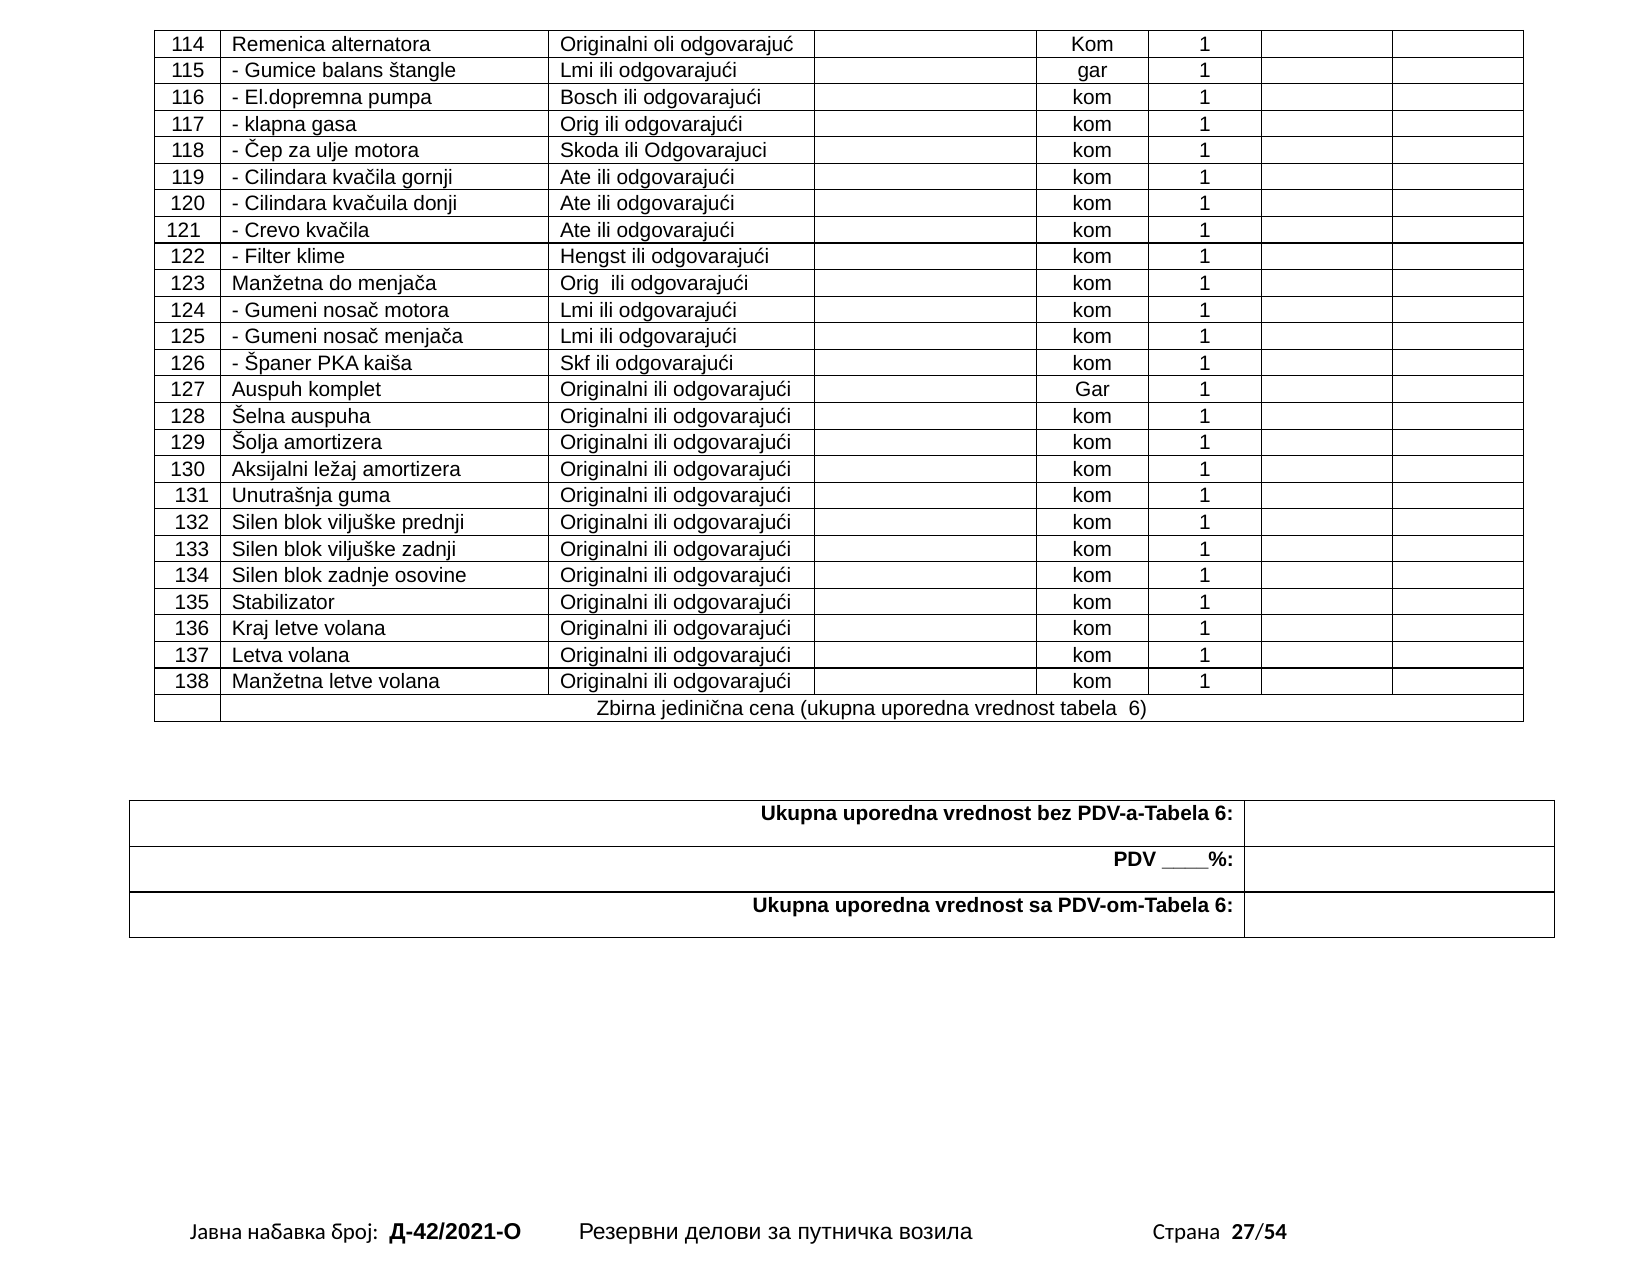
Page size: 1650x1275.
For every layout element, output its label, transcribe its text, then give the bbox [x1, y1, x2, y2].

table_cell 119 [155, 164, 220, 189]
table_cell [815, 589, 1036, 614]
table_cell [1262, 84, 1392, 110]
table_cell 128 [155, 403, 220, 428]
table_cell 1 [1149, 509, 1261, 535]
table_cell 120 [155, 190, 220, 216]
table_cell Originalni ili odgovarajući [549, 642, 814, 667]
table_cell Originalni ili odgovarajući [549, 430, 814, 455]
table_cell Stabilizator [221, 589, 548, 614]
table_cell [1262, 642, 1392, 667]
table_cell [1262, 615, 1392, 641]
table_cell 116 [155, 84, 220, 110]
table_cell [815, 58, 1036, 83]
table_cell 1 [1149, 669, 1261, 694]
table_cell Originalni ili odgovarajući [549, 589, 814, 614]
table_cell Skf ili odgovarajući [549, 350, 814, 375]
table_cell [1393, 297, 1523, 322]
table_cell [815, 536, 1036, 561]
table_cell 117 [155, 111, 220, 136]
table_cell 123 [155, 270, 220, 296]
table_cell [815, 376, 1036, 402]
table_cell - Španer PKA kaiša [221, 350, 548, 375]
table_cell [815, 297, 1036, 322]
table_cell 135 [155, 589, 220, 614]
table_cell Orig ili odgovarajući [549, 111, 814, 136]
table_cell Hengst ili odgovarajući [549, 244, 814, 269]
table_cell [815, 403, 1036, 428]
table_cell Bosch ili odgovarajući [549, 84, 814, 110]
table_cell 127 [155, 376, 220, 402]
table_cell - Cilindara kvačuila donji [221, 190, 548, 216]
table_cell kom [1037, 190, 1148, 216]
table_cell Skoda ili Odgovarajuci [549, 137, 814, 163]
table_cell Originalni ili odgovarajući [549, 483, 814, 508]
table_cell kom [1037, 244, 1148, 269]
table_cell [1262, 589, 1392, 614]
table_cell [1245, 893, 1554, 937]
table_cell 1 [1149, 615, 1261, 641]
table_cell Ate ili odgovarajući [549, 190, 814, 216]
table_cell [815, 270, 1036, 296]
table_cell 1 [1149, 111, 1261, 136]
table_cell kom [1037, 456, 1148, 482]
table_cell - klapna gasa [221, 111, 548, 136]
table_cell Silen blok zadnje osovine [221, 562, 548, 588]
table_cell [1393, 244, 1523, 269]
table_cell 1 [1149, 323, 1261, 349]
table_cell 1 [1149, 297, 1261, 322]
table_cell Auspuh komplet [221, 376, 548, 402]
table_cell 134 [155, 562, 220, 588]
table_cell Originalni ili odgovarajući [549, 456, 814, 482]
table_cell [1262, 509, 1392, 535]
table_cell [815, 190, 1036, 216]
table_cell [1393, 376, 1523, 402]
table_cell kom [1037, 562, 1148, 588]
table_header Ukupna uporedna vrednost bez PDV-a-Tabela 6: [130, 801, 1244, 846]
table_cell Aksijalni ležaj amortizera [221, 456, 548, 482]
table_cell 1 [1149, 642, 1261, 667]
table_cell [815, 323, 1036, 349]
table_cell [1262, 536, 1392, 561]
table_cell kom [1037, 270, 1148, 296]
table_cell - Gumice balans štangle [221, 58, 548, 83]
table_cell [815, 509, 1036, 535]
table_cell kom [1037, 164, 1148, 189]
table_cell [1262, 190, 1392, 216]
table_cell [815, 137, 1036, 163]
table_cell 132 [155, 509, 220, 535]
table_cell Lmi ili odgovarajući [549, 58, 814, 83]
table_cell [1262, 58, 1392, 83]
table_cell Silen blok viljuške zadnji [221, 536, 548, 561]
table_cell [1393, 536, 1523, 561]
table_cell Kom [1037, 31, 1148, 57]
table_cell [1393, 58, 1523, 83]
table_cell 138 [155, 669, 220, 694]
table_cell [1262, 164, 1392, 189]
table_cell PDV ____%: [130, 847, 1244, 891]
table_cell 1 [1149, 137, 1261, 163]
table_cell Ukupna uporedna vrednost sa PDV-om-Tabela 6: [130, 893, 1244, 937]
table_cell Orig ili odgovarajući [549, 270, 814, 296]
table_cell 1 [1149, 589, 1261, 614]
table_cell 133 [155, 536, 220, 561]
table_cell [1393, 403, 1523, 428]
table_cell [1393, 31, 1523, 57]
table_cell 1 [1149, 84, 1261, 110]
table_cell [1262, 669, 1392, 694]
table_cell 121 [155, 217, 220, 242]
table_cell kom [1037, 323, 1148, 349]
table_cell [1393, 589, 1523, 614]
table_cell 114 [155, 31, 220, 57]
table_cell [1262, 217, 1392, 242]
table_cell [815, 31, 1036, 57]
table_cell 1 [1149, 217, 1261, 242]
table_cell [1393, 509, 1523, 535]
table_cell [1262, 31, 1392, 57]
table_cell Originalni ili odgovarajući [549, 669, 814, 694]
table_cell [1393, 562, 1523, 588]
table_cell kom [1037, 615, 1148, 641]
table_cell Originalni ili odgovarajući [549, 615, 814, 641]
table_cell - Čep za ulje motora [221, 137, 548, 163]
table_cell 118 [155, 137, 220, 163]
table_cell Zbirna jedinična cena (ukupna uporedna vrednost tabela 6) [221, 695, 1523, 721]
table_cell 1 [1149, 164, 1261, 189]
table_cell 1 [1149, 376, 1261, 402]
table_cell 122 [155, 244, 220, 269]
table_cell [815, 430, 1036, 455]
table_cell [1262, 297, 1392, 322]
table_cell [1262, 483, 1392, 508]
table_cell 115 [155, 58, 220, 83]
table_cell 1 [1149, 270, 1261, 296]
table_cell [1262, 111, 1392, 136]
table_cell Originalni ili odgovarajući [549, 403, 814, 428]
table_cell 1 [1149, 350, 1261, 375]
table_cell [1393, 456, 1523, 482]
table_cell Gar [1037, 376, 1148, 402]
table_cell Šelna auspuha [221, 403, 548, 428]
table_cell [815, 217, 1036, 242]
table_cell 126 [155, 350, 220, 375]
table_cell 129 [155, 430, 220, 455]
table_cell kom [1037, 111, 1148, 136]
table_cell Ate ili odgovarajući [549, 164, 814, 189]
table_cell [815, 615, 1036, 641]
table_cell [1393, 642, 1523, 667]
table_cell [815, 164, 1036, 189]
table_cell 1 [1149, 536, 1261, 561]
table_cell [1393, 323, 1523, 349]
table_cell Manžetna letve volana [221, 669, 548, 694]
table_cell [1262, 562, 1392, 588]
table_cell - Crevo kvačila [221, 217, 548, 242]
table_cell 136 [155, 615, 220, 641]
table_cell - Filter klime [221, 244, 548, 269]
table_cell [1393, 430, 1523, 455]
table_cell kom [1037, 137, 1148, 163]
table_cell kom [1037, 430, 1148, 455]
table_cell [815, 456, 1036, 482]
table_cell [815, 483, 1036, 508]
table_cell [815, 562, 1036, 588]
table_cell gar [1037, 58, 1148, 83]
table_cell [1262, 323, 1392, 349]
table_cell 131 [155, 483, 220, 508]
table_cell 1 [1149, 483, 1261, 508]
table_cell [1262, 244, 1392, 269]
table_cell [815, 350, 1036, 375]
table_cell kom [1037, 297, 1148, 322]
table_cell [1393, 270, 1523, 296]
table_cell 124 [155, 297, 220, 322]
table_cell 137 [155, 642, 220, 667]
table_cell Originalni oli odgovarajuć [549, 31, 814, 57]
table_cell [1262, 456, 1392, 482]
table_cell [815, 642, 1036, 667]
table_cell 1 [1149, 456, 1261, 482]
table_cell [1262, 137, 1392, 163]
table_cell [815, 84, 1036, 110]
table_cell kom [1037, 403, 1148, 428]
table_cell kom [1037, 217, 1148, 242]
table_cell Remenica alternatora [221, 31, 548, 57]
table_cell [1393, 84, 1523, 110]
table_cell Lmi ili odgovarajući [549, 323, 814, 349]
table_cell 1 [1149, 244, 1261, 269]
table_cell [1393, 669, 1523, 694]
table_cell kom [1037, 589, 1148, 614]
table_cell [1393, 483, 1523, 508]
table_cell [1393, 190, 1523, 216]
table_cell kom [1037, 669, 1148, 694]
table_cell - El.dopremna pumpa [221, 84, 548, 110]
table_cell Originalni ili odgovarajući [549, 509, 814, 535]
table_cell Ate ili odgovarajući [549, 217, 814, 242]
table_cell [1393, 164, 1523, 189]
table_cell kom [1037, 483, 1148, 508]
table_cell [1393, 111, 1523, 136]
table_cell 125 [155, 323, 220, 349]
table_cell Lmi ili odgovarajući [549, 297, 814, 322]
table_cell 1 [1149, 190, 1261, 216]
table_cell [1262, 403, 1392, 428]
table_cell [1393, 615, 1523, 641]
table_cell [1393, 137, 1523, 163]
table_cell [815, 111, 1036, 136]
table_cell [1262, 430, 1392, 455]
table_cell Manžetna do menjača [221, 270, 548, 296]
table_cell Unutrašnja guma [221, 483, 548, 508]
table_cell kom [1037, 84, 1148, 110]
table_cell kom [1037, 509, 1148, 535]
table_cell Letva volana [221, 642, 548, 667]
table_cell Originalni ili odgovarajući [549, 562, 814, 588]
table_cell 130 [155, 456, 220, 482]
table_cell - Gumeni nosač menjača [221, 323, 548, 349]
table_cell kom [1037, 350, 1148, 375]
table_cell [1393, 217, 1523, 242]
table_cell [1262, 376, 1392, 402]
table_cell - Gumeni nosač motora [221, 297, 548, 322]
table_cell kom [1037, 536, 1148, 561]
table_cell Originalni ili odgovarajući [549, 376, 814, 402]
table_header [1245, 801, 1554, 846]
table_cell [155, 695, 220, 721]
table_cell 1 [1149, 562, 1261, 588]
table_cell Kraj letve volana [221, 615, 548, 641]
table_cell kom [1037, 642, 1148, 667]
table_cell - Cilindara kvačila gornji [221, 164, 548, 189]
table_cell 1 [1149, 403, 1261, 428]
table_cell 1 [1149, 58, 1261, 83]
table_cell Originalni ili odgovarajući [549, 536, 814, 561]
table_cell 1 [1149, 430, 1261, 455]
table_cell [815, 244, 1036, 269]
table_cell [1262, 350, 1392, 375]
table_cell 1 [1149, 31, 1261, 57]
table_cell [1262, 270, 1392, 296]
table_cell Šolja amortizera [221, 430, 548, 455]
table_cell Silen blok viljuške prednji [221, 509, 548, 535]
table_cell [1245, 847, 1554, 891]
table_cell [1393, 350, 1523, 375]
table_cell [815, 669, 1036, 694]
